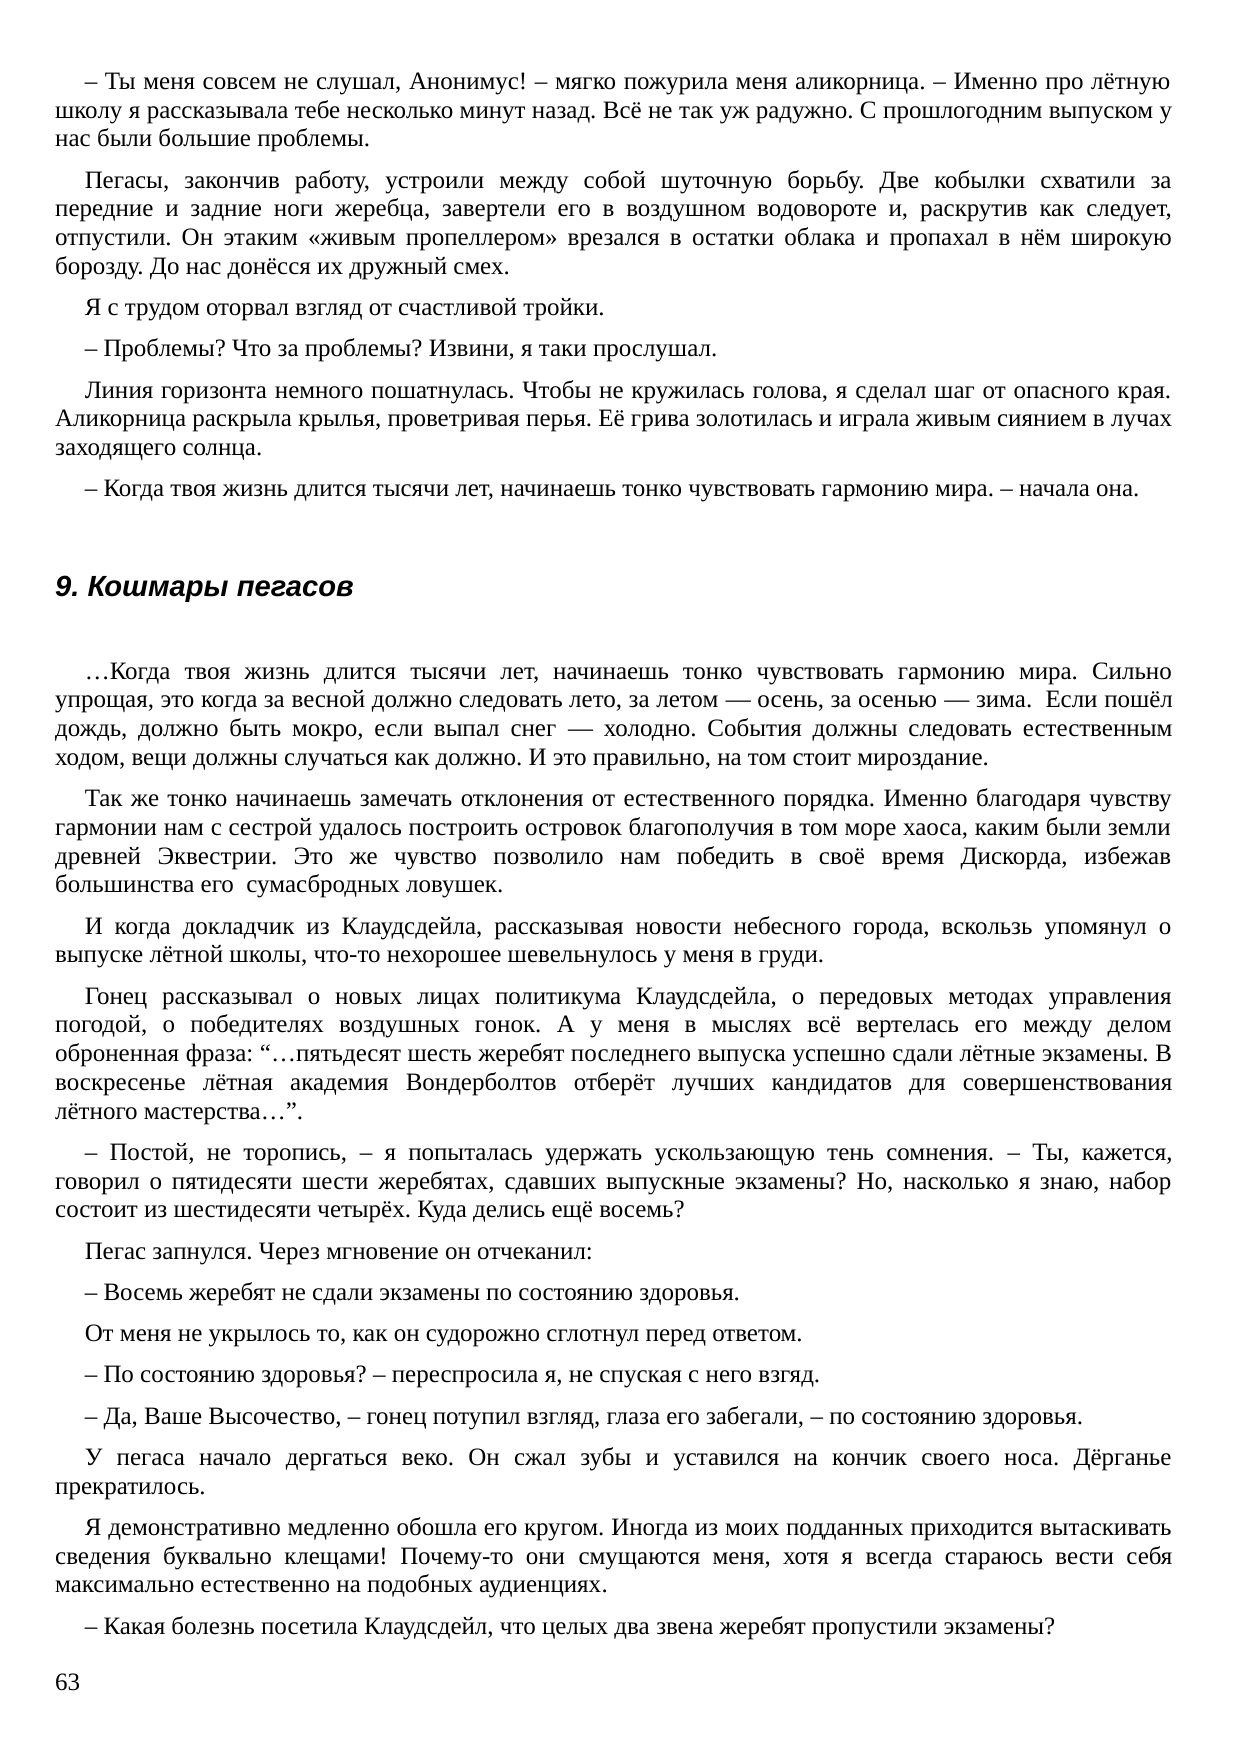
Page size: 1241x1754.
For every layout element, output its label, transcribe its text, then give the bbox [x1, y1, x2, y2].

text – Когда твоя жизнь длится тысячи лет, начинаешь тонко чувствовать гармонию мира. – начала она. [55, 473, 1173, 502]
text – Какая болезнь посетила Клаудсдейл, что целых два звена жеребят пропустили экзамены? [55, 1611, 1173, 1639]
text – Восемь жеребят не сдали экзамены по состоянию здоровья. [55, 1277, 1173, 1306]
text У пегаса начало дергаться веко. Он сжал зубы и уставился на кончик своего носа. Дёрганье прекратилось. [55, 1442, 1173, 1499]
text …Когда твоя жизнь длится тысячи лет, начинаешь тонко чувствовать гармонию мира. Сильно упрощая, это когда за весной должно следовать лето, за летом — осень, за осенью — зима. Если пошёл дождь, должно быть мокро, если выпал снег — холодно. События должны следовать естественным ходом, вещи должны случаться как должно. И это правильно, на том стоит мироздание. [55, 656, 1173, 771]
text Пегасы, закончив работу, устроили между собой шуточную борьбу. Две кобылки схватили за передние и задние ноги жеребца, завертели его в воздушном водовороте и, раскрутив как следует, отпустили. Он этаким «живым пропеллером» врезался в остатки облака и пропахал в нём широкую борозду. До нас донёсся их дружный смех. [55, 165, 1173, 280]
text Пегас запнулся. Через мгновение он отчеканил: [55, 1236, 1173, 1264]
text От меня не укрылось то, как он судорожно сглотнул перед ответом. [55, 1318, 1173, 1347]
subtitle 9. Кошмары пегасов [55, 568, 1173, 602]
text – Постой, не торопись, – я попыталась удержать ускользающую тень сомнения. – Ты, кажется, говорил о пятидесяти шести жеребятах, сдавших выпускные экзамены? Но, насколько я знаю, набор состоит из шестидесяти четырёх. Куда делись ещё восемь? [55, 1137, 1173, 1223]
text – Да, Ваше Высочество, – гонец потупил взгляд, глаза его забегали, – по состоянию здоровья. [55, 1401, 1173, 1429]
text – По состоянию здоровья? – переспросила я, не спуская с него взгяд. [55, 1359, 1173, 1388]
text Я демонстративно медленно обошла его кругом. Иногда из моих подданных приходится вытаскивать сведения буквально клещами! Почему-то они смущаются меня, хотя я всегда стараюсь вести себя максимально естественно на подобных аудиенциях. [55, 1512, 1173, 1598]
text – Проблемы? Что за проблемы? Извини, я таки прослушал. [55, 333, 1173, 362]
text Линия горизонта немного пошатнулась. Чтобы не кружилась голова, я сделал шаг от опасного края. Аликорница раскрыла крылья, проветривая перья. Её грива золотилась и играла живым сиянием в лучах заходящего солнца. [55, 375, 1173, 461]
text Я с трудом оторвал взгляд от счастливой тройки. [55, 292, 1173, 321]
text – Ты меня совсем не слушал, Анонимус! – мягко пожурила меня аликорница. – Именно про лётную школу я рассказывала тебе несколько минут назад. Всё не так уж радужно. С прошлогодним выпуском у нас были большие проблемы. [55, 66, 1173, 152]
text И когда докладчик из Клаудсдейла, рассказывая новости небесного города, вскользь упомянул о выпуске лётной школы, что-то нехорошее шевельнулось у меня в груди. [55, 911, 1173, 968]
text Гонец рассказывал о новых лицах политикума Клаудсдейла, о передовых методах управления погодой, о победителях воздушных гонок. А у меня в мыслях всё вертелась его между делом оброненная фраза: “…пятьдесят шесть жеребят последнего выпуска успешно сдали лётные экзамены. В воскресенье лётная академия Вондерболтов отберёт лучших кандидатов для совершенствования лётного мастерства…”. [55, 981, 1173, 1124]
text Так же тонко начинаешь замечать отклонения от естественного порядка. Именно благодаря чувству гармонии нам с сестрой удалось построить островок благополучия в том море хаоса, каким были земли древней Эквестрии. Это же чувство позволило нам победить в своё время Дискорда, избежав большинства его сумасбродных ловушек. [55, 783, 1173, 898]
